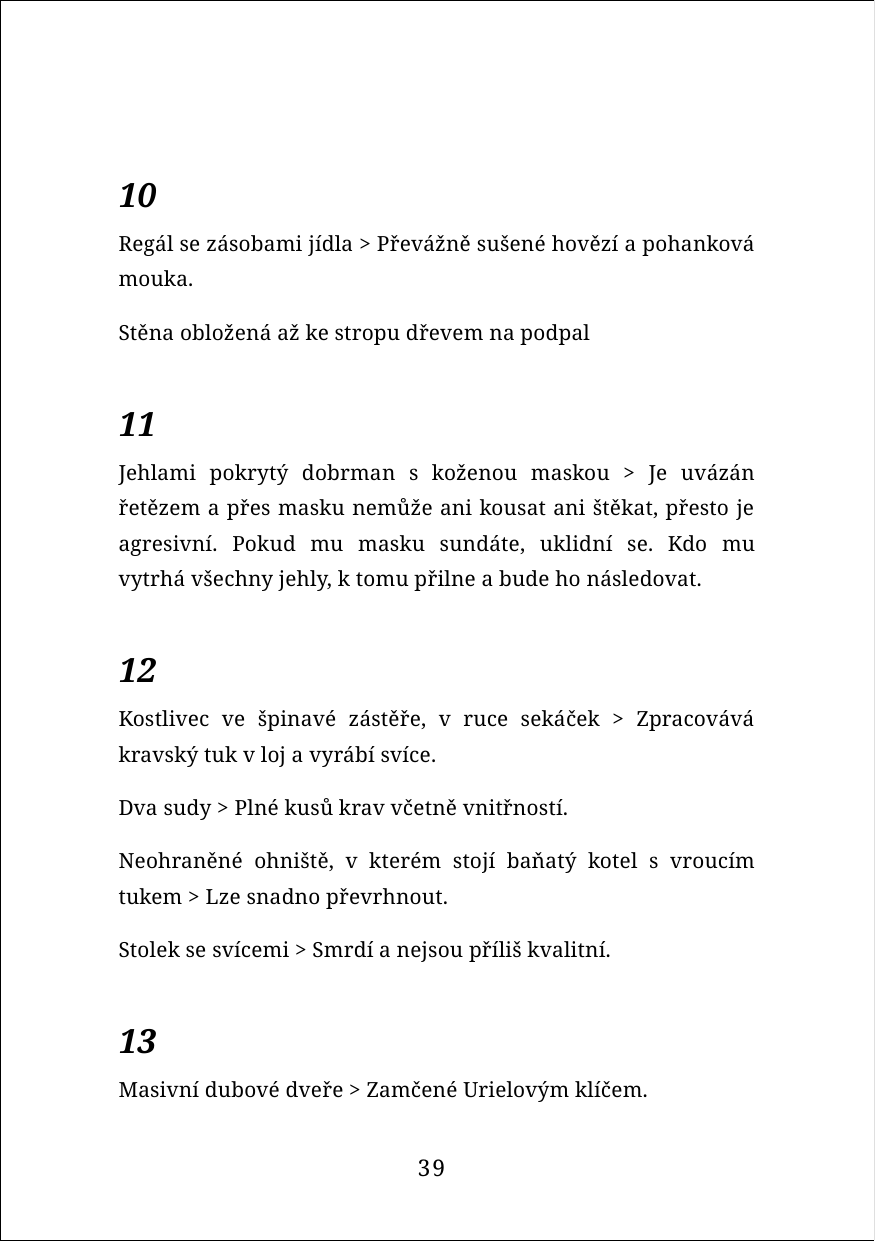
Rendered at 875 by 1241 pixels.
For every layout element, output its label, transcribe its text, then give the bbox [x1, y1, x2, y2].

subtitle 13 [118, 1018, 756, 1063]
subtitle 11 [118, 401, 756, 446]
text Jehlami pokrytý dobrman s koženou maskou > Je uvázán řetězem a přes masku nemůže ani kousat ani štěkat, přesto je agresivní. Pokud mu masku sundáte, uklidní se. Kdo mu vytrhá všechny jehly, k tomu přilne a bude ho následovat. [118, 458, 756, 593]
text Masivní dubové dveře > Zamčené Urielovým klíčem. [118, 1075, 756, 1103]
text Dva sudy > Plné kusů krav včetně vnitřností. [118, 793, 756, 821]
subtitle 10 [118, 172, 756, 217]
text Neohraněné ohniště, v kterém stojí baňatý kotel s vroucím tukem > Lze snadno převrhnout. [118, 846, 756, 910]
text Stěna obložená až ke stropu dřevem na podpal [118, 318, 756, 346]
text Stolek se svícemi > Smrdí a nejsou příliš kvalitní. [118, 935, 756, 963]
subtitle 12 [118, 647, 756, 692]
text Kostlivec ve špinavé zástěře, v ruce sekáček > Zpracovává kravský tuk v loj a vyrábí svíce. [118, 704, 756, 768]
text Regál se zásobami jídla > Převážně sušené hovězí a pohanková mouka. [118, 229, 756, 293]
